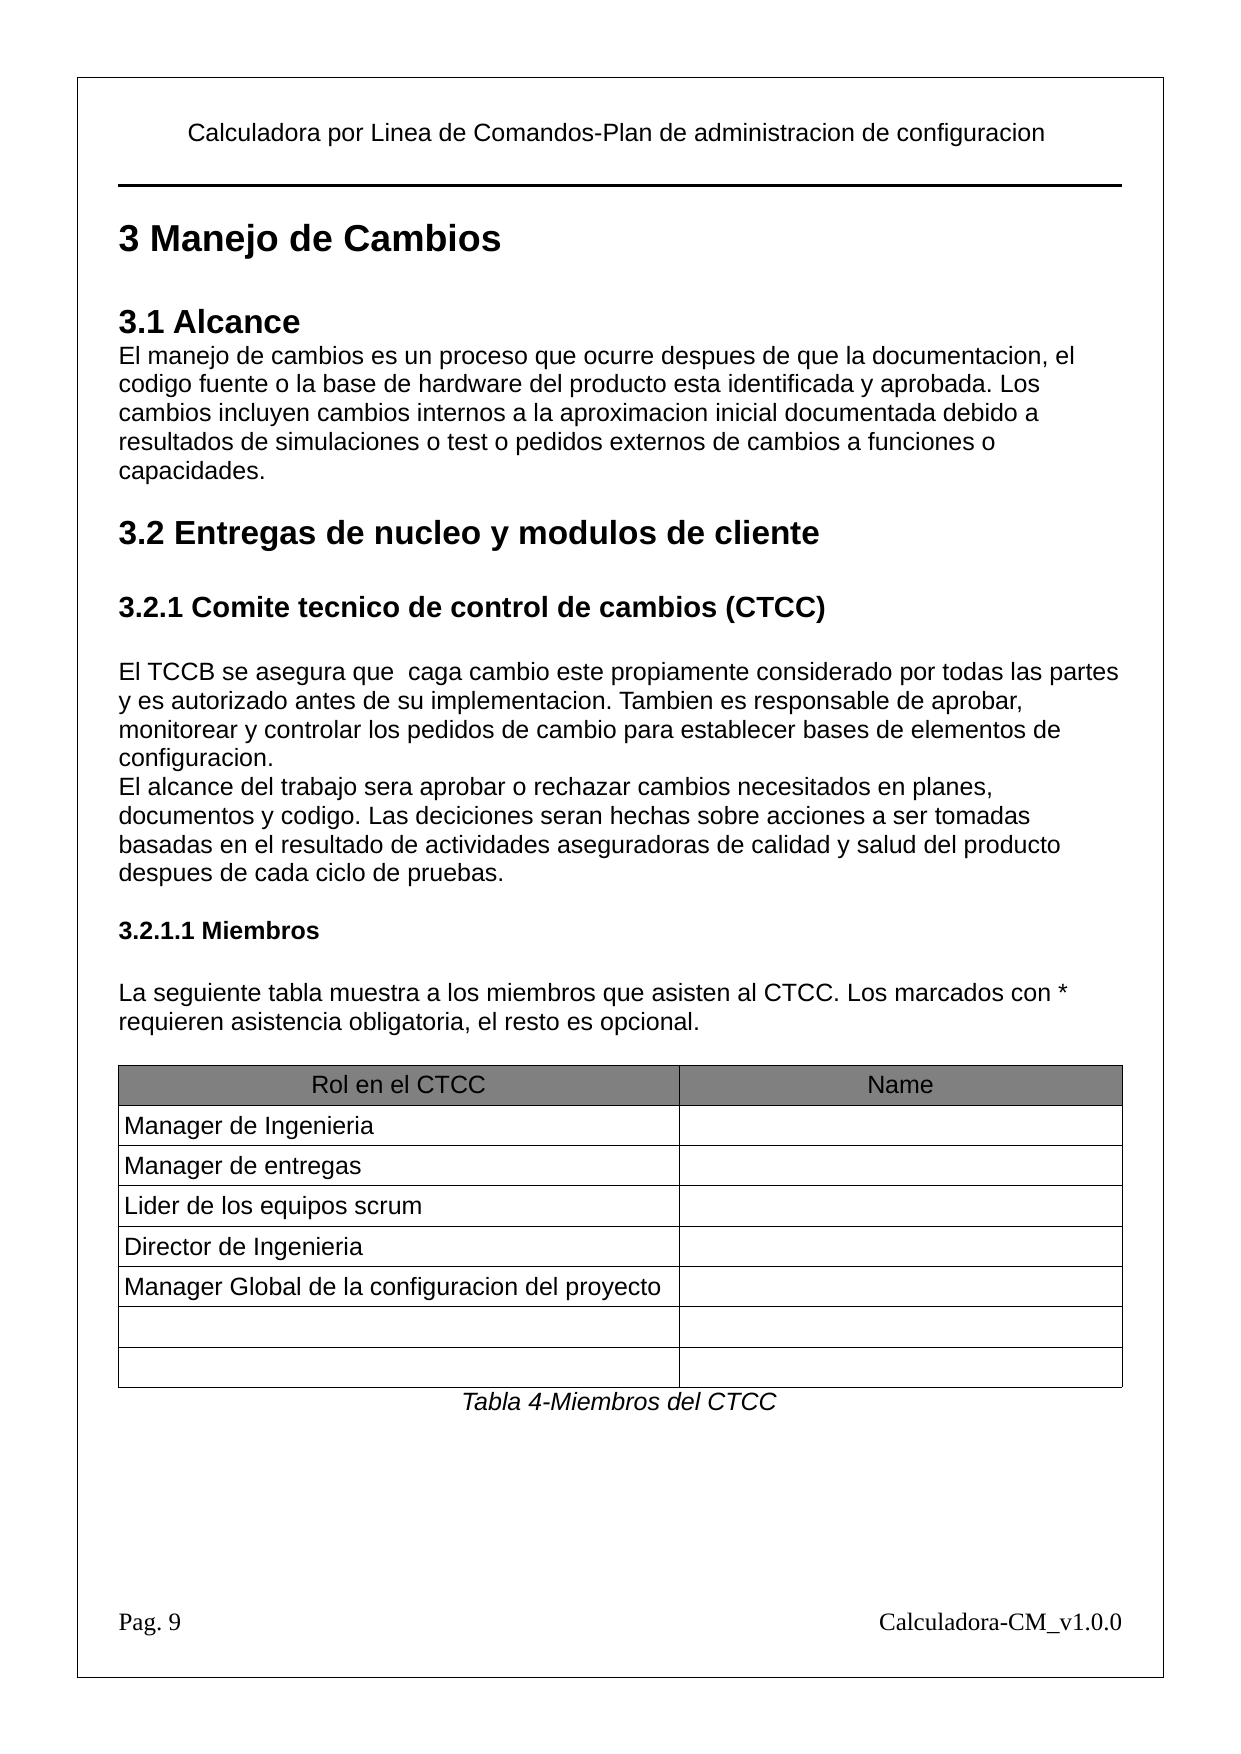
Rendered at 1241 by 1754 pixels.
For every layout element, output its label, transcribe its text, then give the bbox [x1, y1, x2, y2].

table_cell [119, 1348, 679, 1387]
text El manejo de cambios es un proceso que ocurre despues de que la documentacion, el codigo fuente o la base de hardware del producto esta identificada y aprobada. Los cambios incluyen cambios internos a la aproximacion inicial documentada debido a resultados de simulaciones o test o pedidos externos de cambios a funciones o capacidades. [118, 341, 1122, 484]
text 3 Manejo de Cambios [118, 216, 1122, 259]
table_cell [680, 1227, 1122, 1266]
text La seguiente tabla muestra a los miembros que asisten al CTCC. Los marcados con * requieren asistencia obligatoria, el resto es opcional. [118, 978, 1122, 1036]
text Tabla 4-Miembros del CTCC [118, 1388, 1122, 1416]
table_cell [680, 1186, 1122, 1226]
table_cell Manager de entregas [119, 1146, 679, 1185]
table_cell Director de Ingenieria [119, 1227, 679, 1266]
text 3.2 Entregas de nucleo y modulos de cliente [118, 513, 1122, 552]
table_cell Manager Global de la configuracion del proyecto [119, 1267, 679, 1306]
table_header Name [680, 1066, 1122, 1105]
table_cell [680, 1348, 1122, 1387]
table_cell [680, 1146, 1122, 1185]
text 3.1 Alcance [118, 302, 1122, 341]
table_cell Lider de los equipos scrum [119, 1186, 679, 1226]
text 3.2.1.1 Miembros [118, 916, 1122, 945]
text El TCCB se asegura que caga cambio este propiamente considerado por todas las partes y es autorizado antes de su implementacion. Tambien es responsable de aprobar, monitorear y controlar los pedidos de cambio para establecer bases de elementos de configuracion. [118, 657, 1122, 772]
text El alcance del trabajo sera aprobar o rechazar cambios necesitados en planes, documentos y codigo. Las deciciones seran hechas sobre acciones a ser tomadas basadas en el resultado de actividades aseguradoras de calidad y salud del producto despues de cada ciclo de pruebas. [118, 772, 1122, 887]
table_header Rol en el CTCC [119, 1066, 679, 1105]
table_cell [680, 1106, 1122, 1145]
table_cell [680, 1307, 1122, 1347]
text 3.2.1 Comite tecnico de control de cambios (CTCC) [118, 590, 1122, 624]
table_cell [119, 1307, 679, 1347]
table_cell Manager de Ingenieria [119, 1106, 679, 1145]
table_cell [680, 1267, 1122, 1306]
